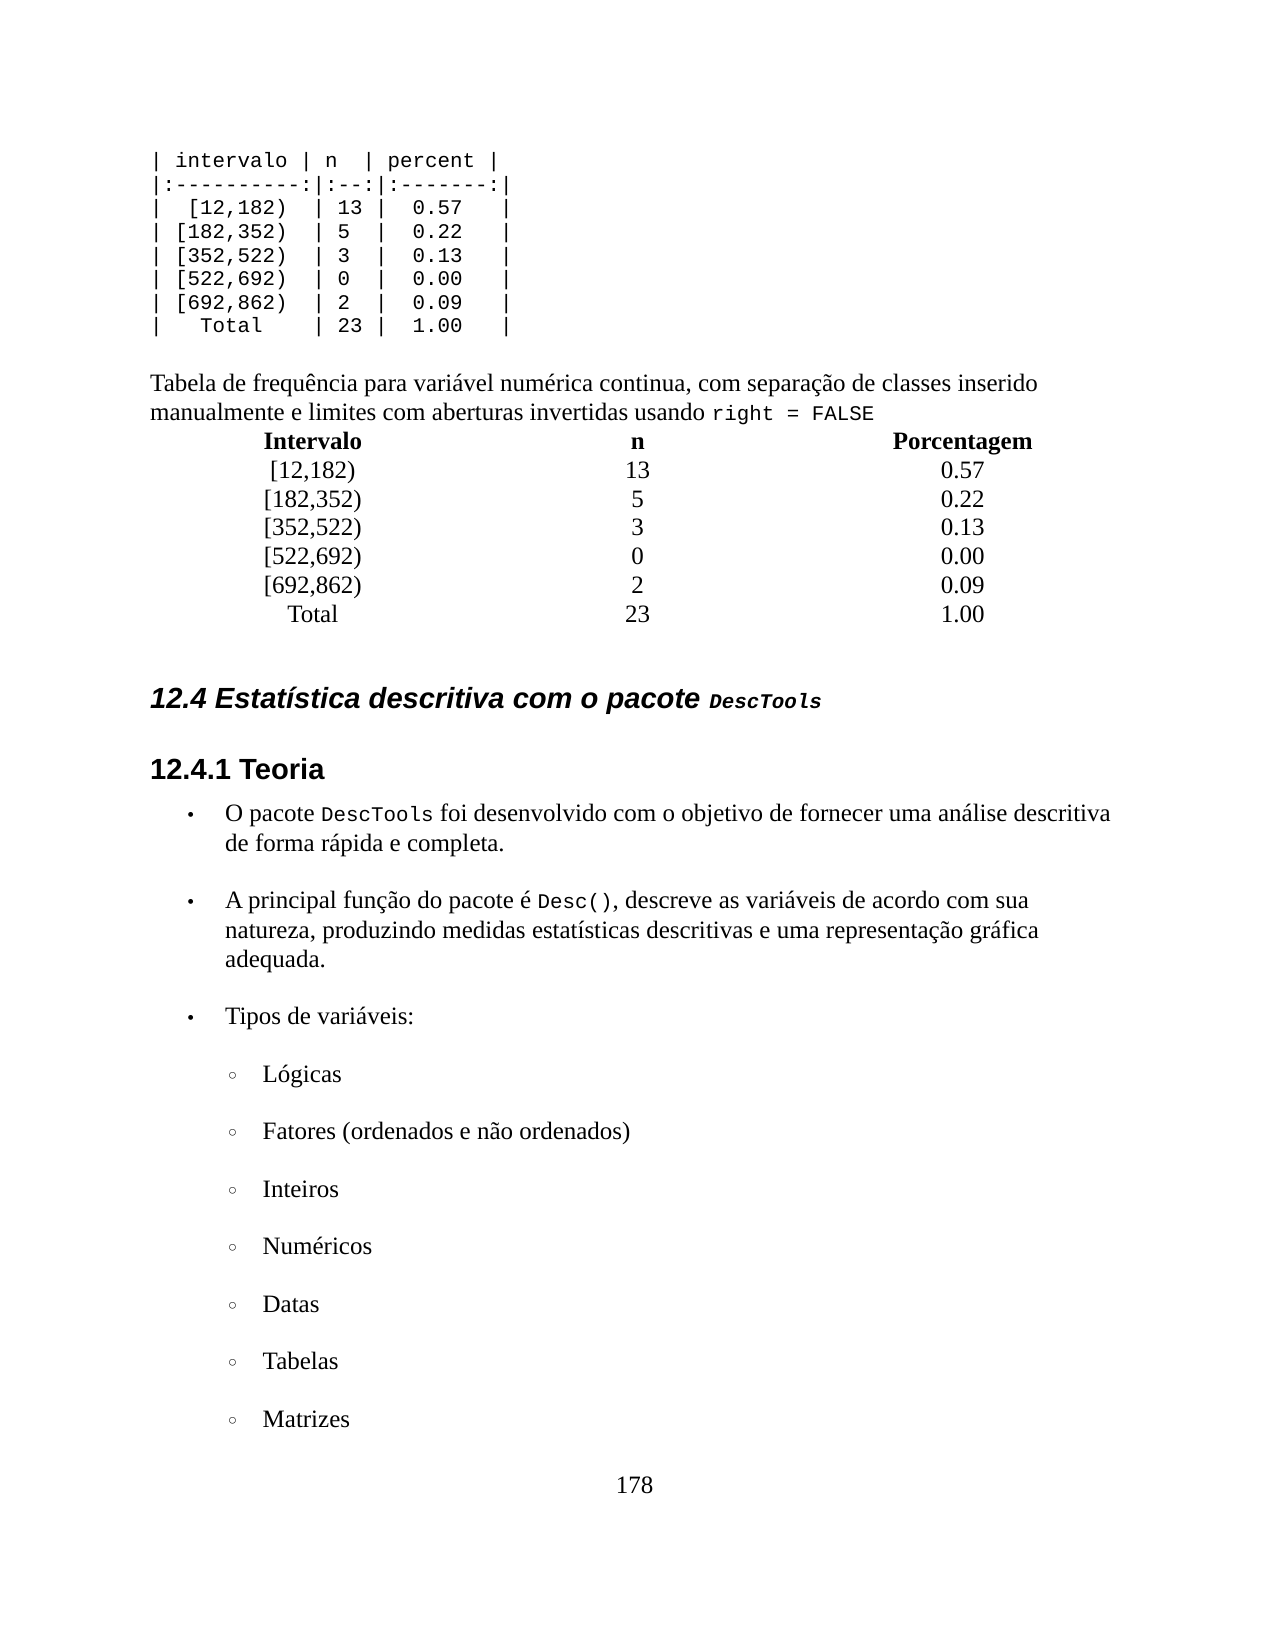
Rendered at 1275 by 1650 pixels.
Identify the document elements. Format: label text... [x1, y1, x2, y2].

table_cell 3 [475, 513, 800, 541]
list Tipos de variáveis: [187, 1001, 1125, 1059]
list Inteiros [225, 1174, 1125, 1231]
subtitle 12.4 Estatística descritiva com o pacote DescTools [150, 681, 1125, 715]
table_cell 0.13 [800, 513, 1125, 541]
table_cell [692,862) [150, 570, 475, 599]
list Fatores (ordenados e não ordenados) [225, 1116, 1125, 1174]
table_cell 0.00 [800, 541, 1125, 570]
table_cell [182,352) [150, 484, 475, 512]
table_cell [12,182) [150, 455, 475, 484]
text |:----------:|:--:|:-------:| [150, 174, 1125, 197]
list Matrizes [225, 1404, 1125, 1433]
table_header Porcentagem [800, 426, 1125, 455]
table_cell 13 [475, 455, 800, 484]
list Lógicas [225, 1059, 1125, 1116]
subtitle 12.4.1 Teoria [150, 752, 1125, 786]
text | [12,182) | 13 | 0.57 | [150, 197, 1125, 221]
table_header Intervalo [150, 426, 475, 455]
text | [522,692) | 0 | 0.00 | [150, 268, 1125, 292]
list O pacote DescTools foi desenvolvido com o objetivo de fornecer uma análise descritiva de forma rápida e completa. [187, 798, 1125, 886]
table_header n [475, 426, 800, 455]
table_cell Total [150, 599, 475, 627]
table_cell 0.09 [800, 570, 1125, 599]
table_cell 0.57 [800, 455, 1125, 484]
table_cell 2 [475, 570, 800, 599]
list Datas [225, 1289, 1125, 1346]
list Tabelas [225, 1346, 1125, 1404]
table_cell 23 [475, 599, 800, 627]
table_cell 0 [475, 541, 800, 570]
table_cell [522,692) [150, 541, 475, 570]
table_cell 5 [475, 484, 800, 512]
table_cell 1.00 [800, 599, 1125, 627]
text | [692,862) | 2 | 0.09 | [150, 292, 1125, 316]
list A principal função do pacote é Desc(), descreve as variáveis de acordo com sua natureza, produzindo medidas estatísticas descritivas e uma representação gráfica adequada. [187, 886, 1125, 1001]
text | [182,352) | 5 | 0.22 | [150, 221, 1125, 244]
table_cell 0.22 [800, 484, 1125, 512]
text | [352,522) | 3 | 0.13 | [150, 244, 1125, 268]
list Numéricos [225, 1231, 1125, 1289]
text Tabela de frequência para variável numérica continua, com separação de classes inserido manualmente e limites com aberturas invertidas usando right = FALSE [150, 368, 1125, 426]
text | intervalo | n | percent | [150, 150, 1125, 174]
text | Total | 23 | 1.00 | [150, 316, 1125, 339]
table_cell [352,522) [150, 513, 475, 541]
